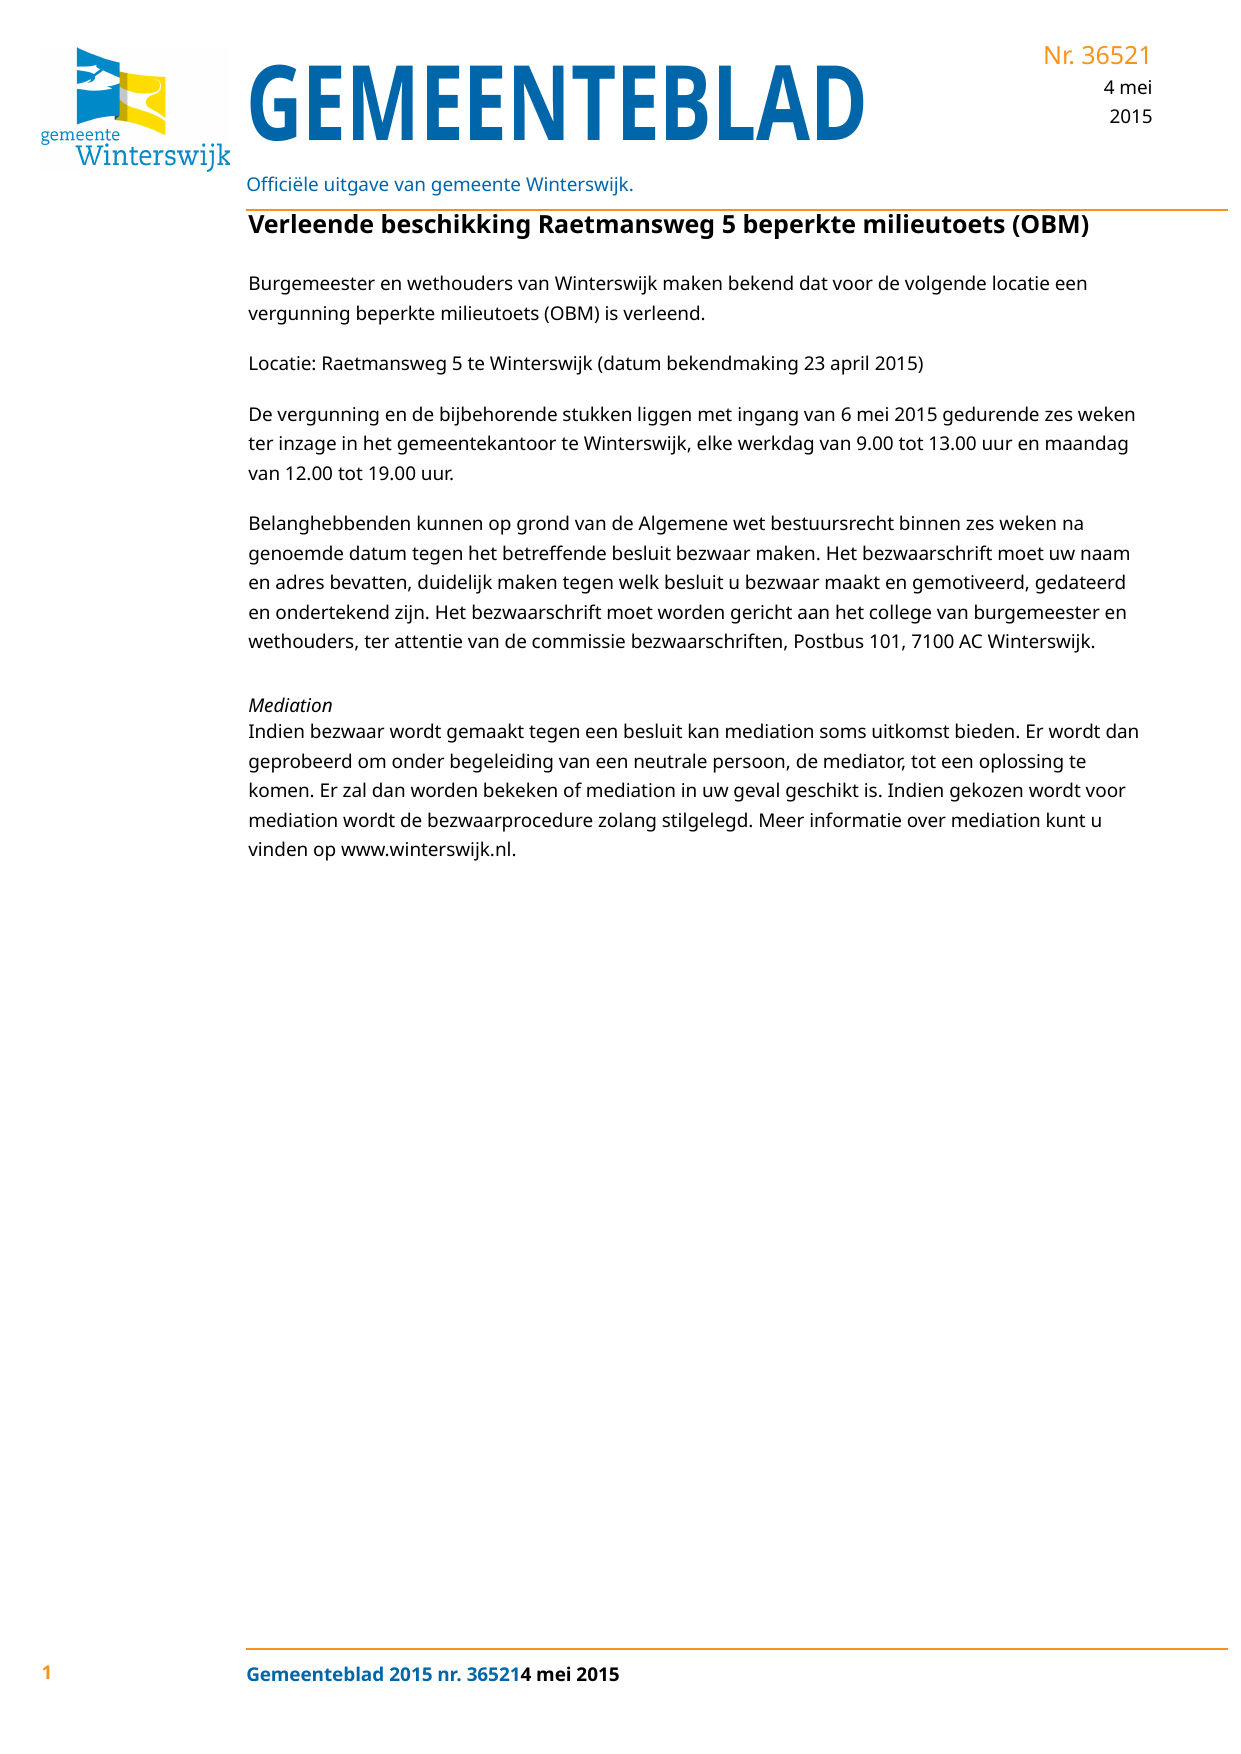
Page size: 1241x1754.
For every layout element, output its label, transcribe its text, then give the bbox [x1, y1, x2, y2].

text Belanghebbenden kunnen op grond van de Algemene wet bestuursrecht binnen zes weken na genoemde datum tegen het betreffende besluit bezwaar maken. Het bezwaarschrift moet uw naam en adres bevatten, duidelijk maken tegen welk besluit u bezwaar maakt en gemotiveerd, gedateerd en ondertekend zijn. Het bezwaarschrift moet worden gericht aan het college van burgemeester en wethouders, ter attentie van de commissie bezwaarschriften, Postbus 101, 7100 AC Winterswijk. [248, 510, 1152, 654]
text Verleende beschikking Raetmansweg 5 beperkte milieutoets (OBM) [248, 211, 1152, 241]
text Indien bezwaar wordt gemaakt tegen een besluit kan mediation soms uitkomst bieden. Er wordt dan geprobeerd om onder begeleiding van een neutrale persoon, de mediator, tot een oplossing te komen. Er zal dan worden bekeken of mediation in uw geval geschikt is. Indien gekozen wordt voor mediation wordt de bezwaarprocedure zolang stilgelegd. Meer informatie over mediation kunt u vinden op www.winterswijk.nl. [248, 718, 1152, 862]
picture [41, 47, 231, 172]
text De vergunning en de bijbehorende stukken liggen met ingang van 6 mei 2015 gedurende zes weken ter inzage in het gemeentekantoor te Winterswijk, elke werkdag van 9.00 tot 13.00 uur en maandag van 12.00 tot 19.00 uur. [248, 401, 1152, 486]
picture [225, 153, 231, 162]
text Locatie: Raetmansweg 5 te Winterswijk (datum bekendmaking 23 april 2015) [248, 350, 1152, 376]
text Mediation [248, 693, 1152, 718]
text Burgemeester en wethouders van Winterswijk maken bekend dat voor de volgende locatie een vergunning beperkte milieutoets (OBM) is verleend. [248, 270, 1152, 326]
